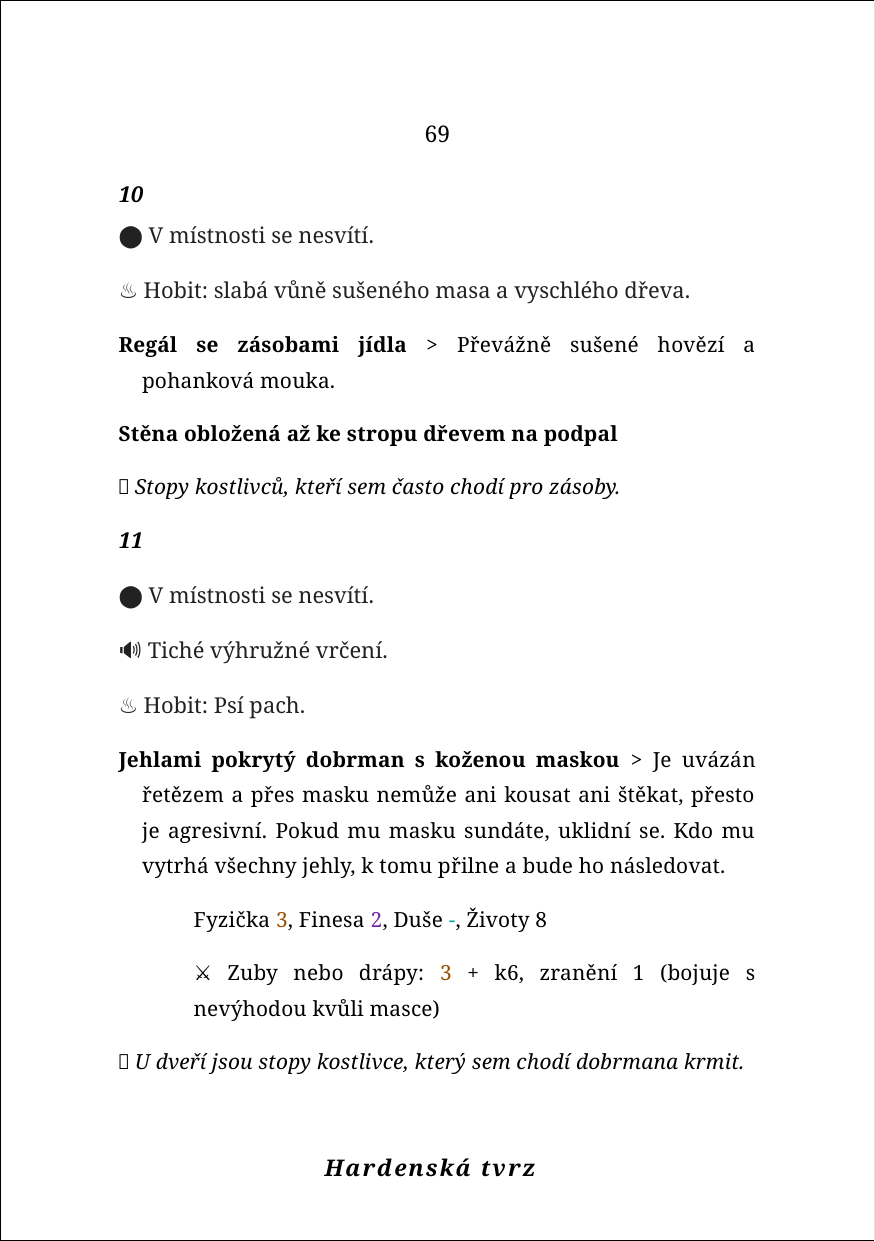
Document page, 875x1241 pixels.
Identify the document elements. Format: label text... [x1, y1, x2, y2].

text Regál se zásobami jídla > Převážně sušené hovězí a pohanková mouka. [118, 330, 756, 394]
text ⬤ V místnosti se nesvítí. [118, 580, 756, 610]
text Jehlami pokrytý dobrman s koženou maskou > Je uvázán řetězem a přes masku nemůže ani kousat ani štěkat, přesto je agresivní. Pokud mu masku sundáte, uklidní se. Kdo mu vytrhá všechny jehly, k tomu přilne a bude ho následovat. [118, 745, 756, 880]
text ♨ Hobit: Psí pach. [118, 690, 756, 720]
text Stěna obložená až ke stropu dřevem na podpal [118, 419, 756, 447]
text ⬤ V místnosti se nesvítí. [118, 221, 756, 250]
text 11 [118, 526, 756, 555]
text 👣 U dveří jsou stopy kostlivce, který sem chodí dobrmana krmit. [118, 1047, 756, 1075]
subtitle 10 [118, 179, 756, 209]
list ⚔ Zuby nebo drápy: 3 + k6, zranění 1 (bojuje s nevýhodou kvůli masce) [156, 958, 756, 1022]
list Fyzička 3, Finesa 2, Duše -, Životy 8 [156, 905, 756, 933]
text ♨ Hobit: slabá vůně sušeného masa a vyschlého dřeva. [118, 275, 756, 305]
text 🔊 Tiché výhružné vrčení. [118, 635, 756, 665]
text 👣 Stopy kostlivců, kteří sem často chodí pro zásoby. [118, 472, 756, 501]
